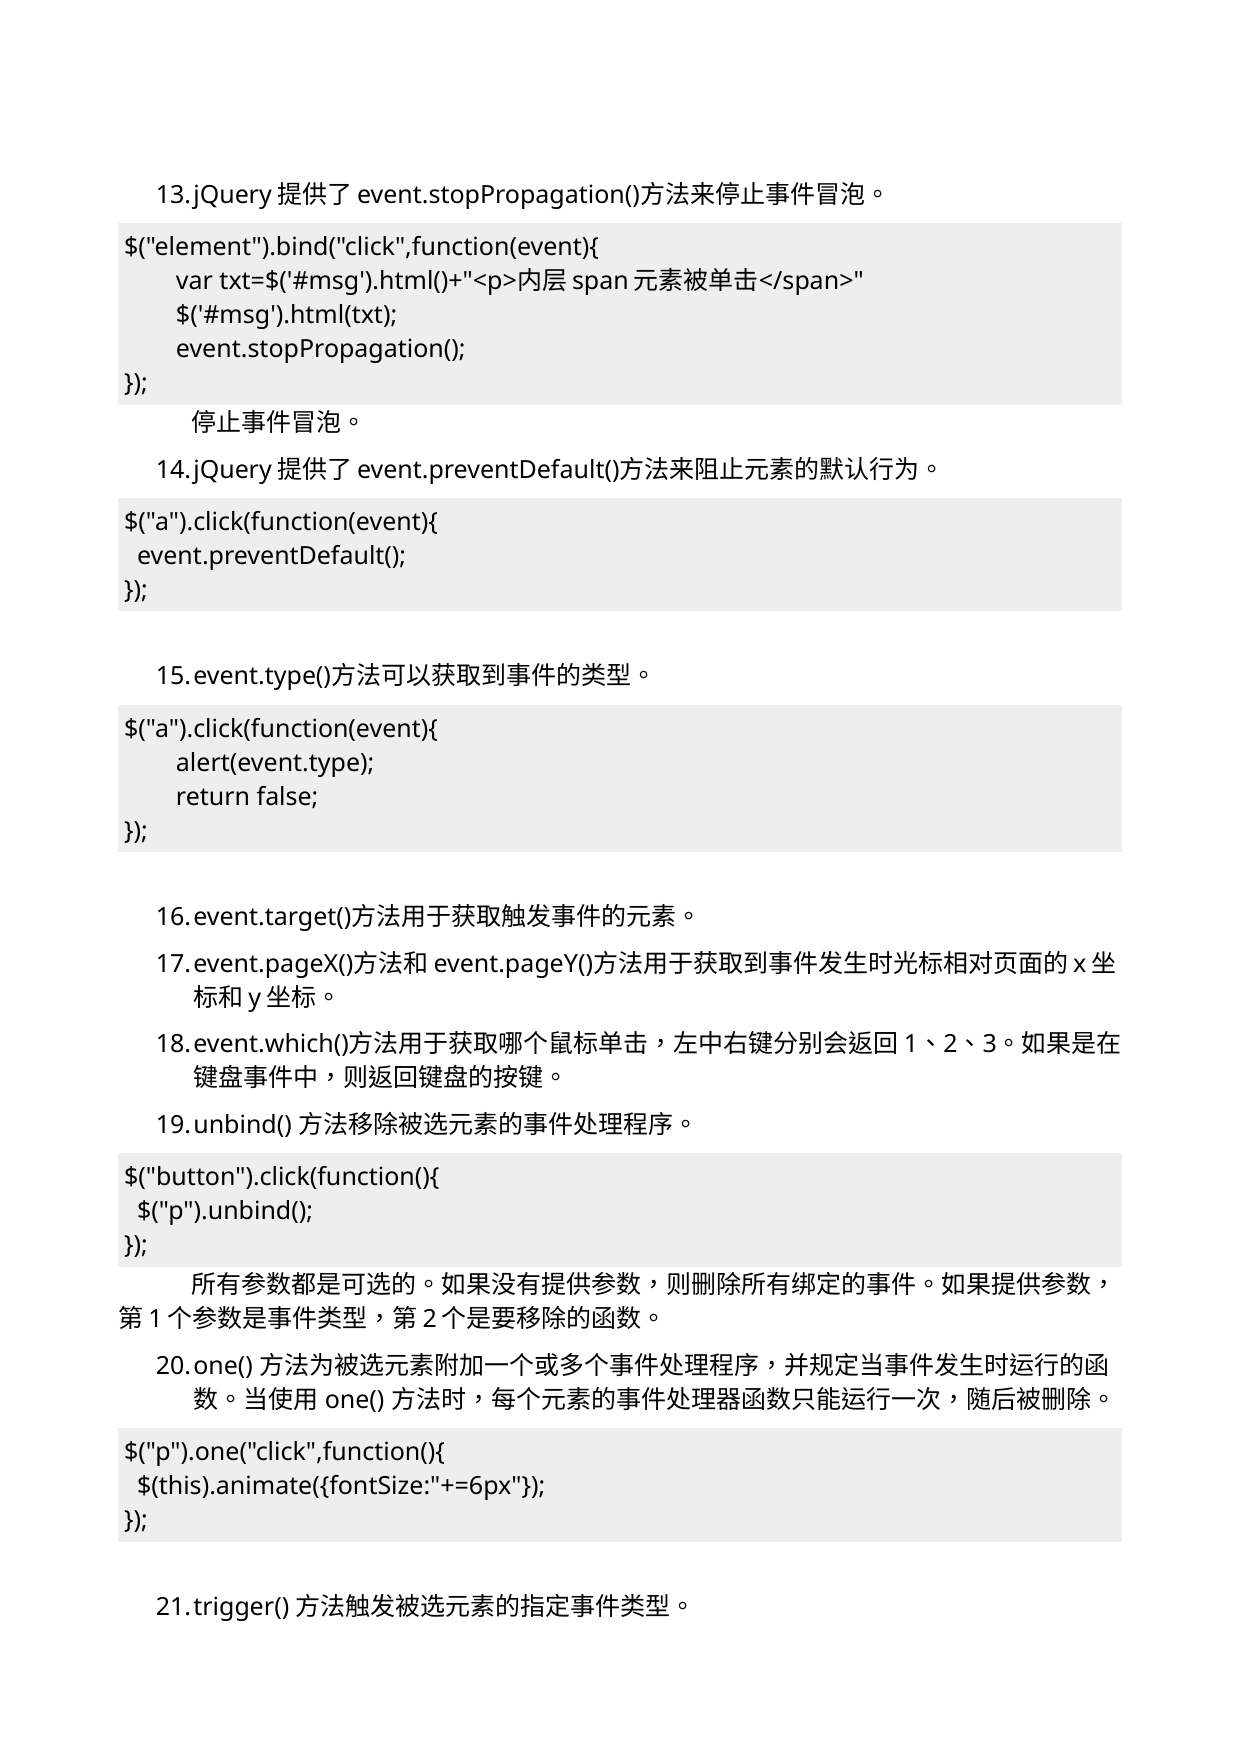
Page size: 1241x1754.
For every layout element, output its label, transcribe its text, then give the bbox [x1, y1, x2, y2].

table_header $("button").click(function(){ $("p").unbind(); }); [118, 1153, 1122, 1267]
table_header $("a").click(function(event){ alert(event.type); return false; }); [118, 705, 1122, 852]
list jQuery提供了event.preventDefault()方法来阻止元素的默认行为。 [156, 451, 1122, 485]
table_header $("p").one("click",function(){ $(this).animate({fontSize:"+=6px"}); }); [118, 1428, 1122, 1542]
list event.type()方法可以获取到事件的类型。 [156, 658, 1122, 692]
text 所有参数都是可选的。如果没有提供参数，则删除所有绑定的事件。如果提供参数，第1个参数是事件类型，第2个是要移除的函数。 [118, 1267, 1122, 1335]
list event.pageX()方法和event.pageY()方法用于获取到事件发生时光标相对页面的x坐标和y坐标。 [156, 945, 1122, 1013]
list one() 方法为被选元素附加一个或多个事件处理程序，并规定当事件发生时运行的函数。当使用 one() 方法时，每个元素的事件处理器函数只能运行一次，随后被删除。 [156, 1347, 1122, 1416]
list event.target()方法用于获取触发事件的元素。 [156, 899, 1122, 933]
list trigger() 方法触发被选元素的指定事件类型。 [156, 1588, 1122, 1622]
table_header $("element").bind("click",function(event){ var txt=$('#msg').html()+"<p>内层span元素被单击</span>" $('#msg').html(txt); event.stopPropagation(); }); [118, 223, 1122, 405]
table_header $("a").click(function(event){ event.preventDefault(); }); [118, 498, 1122, 611]
text 停止事件冒泡。 [118, 405, 1122, 439]
list jQuery提供了event.stopPropagation()方法来停止事件冒泡。 [156, 176, 1122, 210]
list unbind() 方法移除被选元素的事件处理程序。 [156, 1107, 1122, 1141]
list event.which()方法用于获取哪个鼠标单击，左中右键分别会返回1、2、3。如果是在键盘事件中，则返回键盘的按键。 [156, 1026, 1122, 1094]
